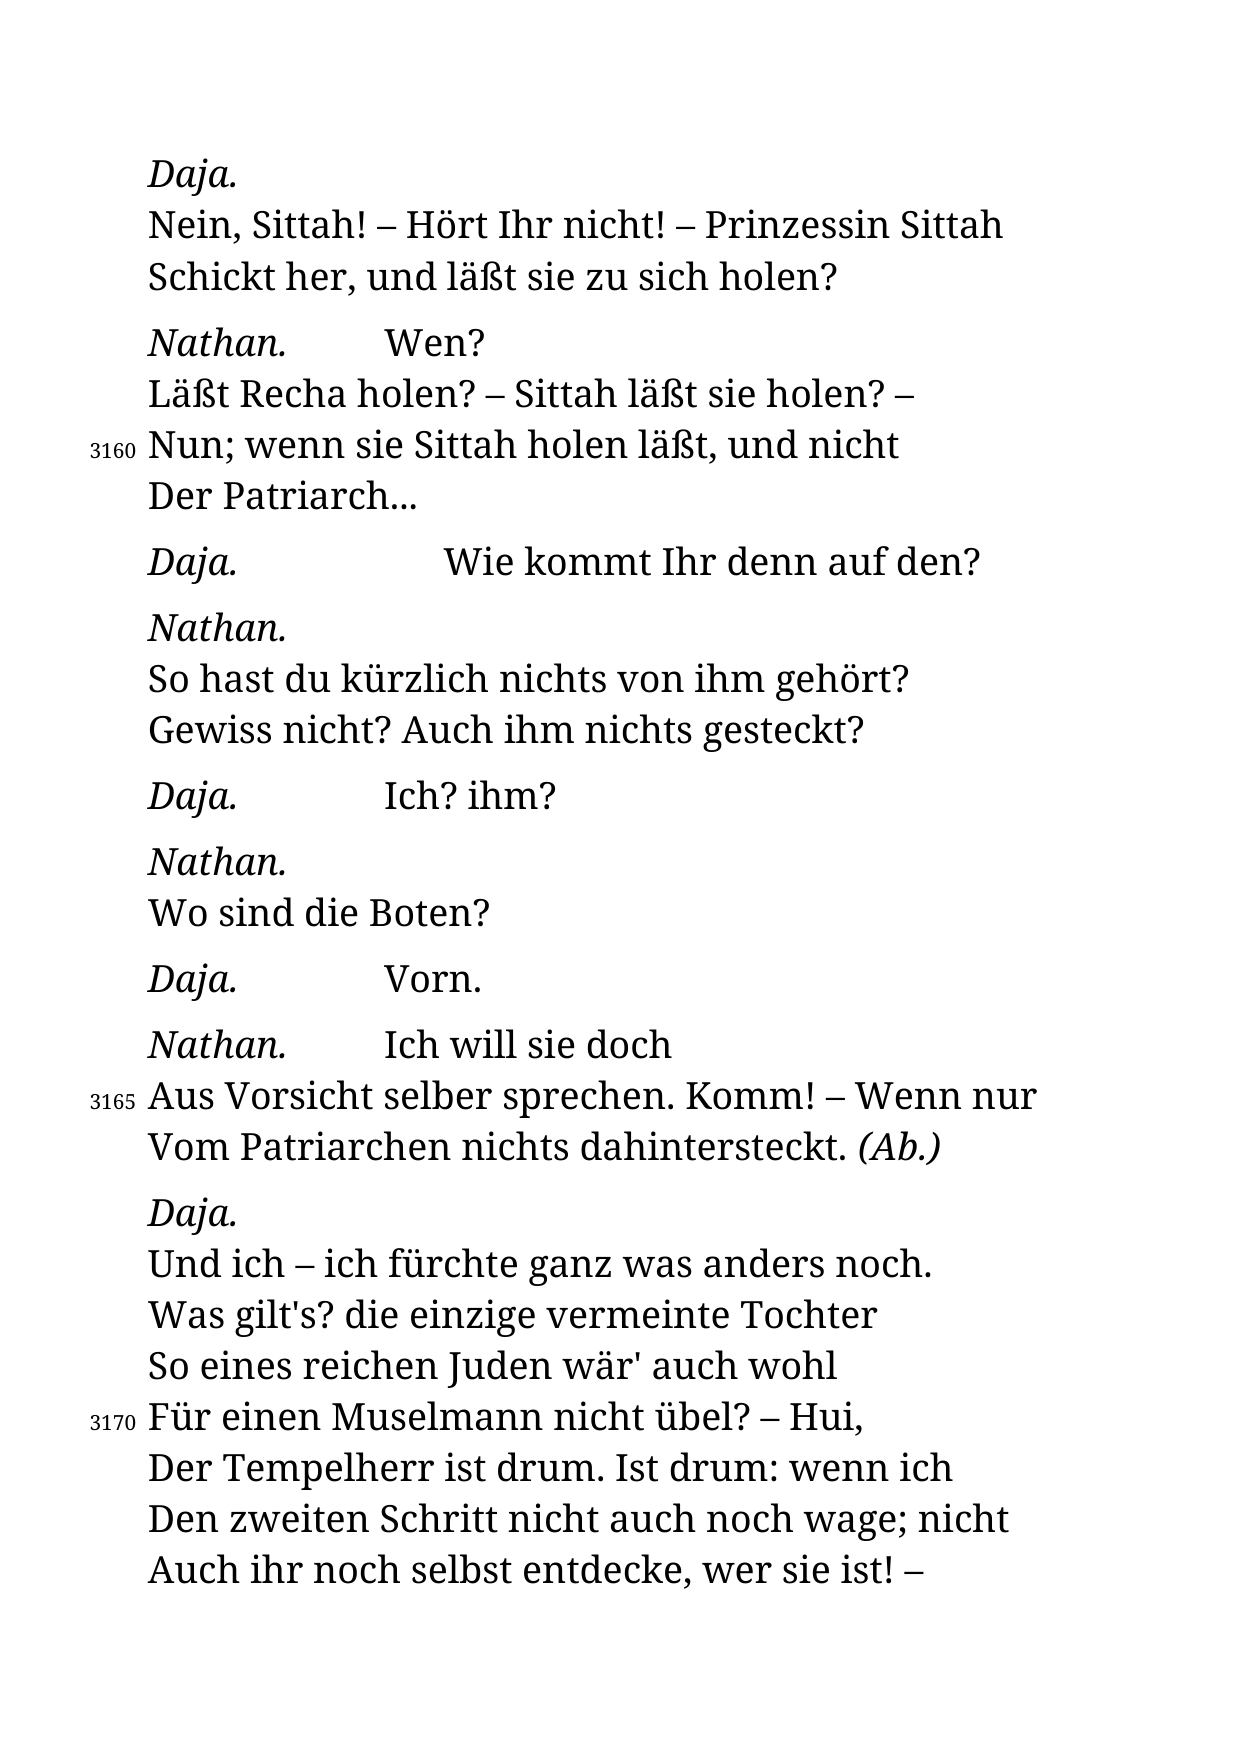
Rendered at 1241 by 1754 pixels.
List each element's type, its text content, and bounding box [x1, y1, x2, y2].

text So eines reichen Juden wär' auch wohl [148, 1339, 1092, 1391]
text Nathan. Ich will sie doch [148, 1018, 1092, 1069]
text Daja. [148, 148, 1092, 199]
text Auch ihr noch selbst entdecke, wer sie ist! – [148, 1544, 1092, 1595]
text Nein, Sittah! – Hört Ihr nicht! – Prinzessin Sittah [148, 199, 1092, 250]
text Den zweiten Schritt nicht auch noch wage; nicht [148, 1493, 1092, 1544]
text Nun; wenn sie Sittah holen läßt, und nicht [148, 418, 1092, 469]
text Daja. Wie kommt Ihr denn auf den? [148, 535, 1092, 586]
text Daja. [148, 1186, 1092, 1237]
text Nathan. [148, 835, 1092, 886]
text Vom Patriarchen nichts dahintersteckt. (Ab.) [148, 1120, 1092, 1171]
text Für einen Muselmann nicht übel? – Hui, [148, 1391, 1092, 1442]
text Der Patriarch... [148, 469, 1092, 520]
text Der Tempelherr ist drum. Ist drum: wenn ich [148, 1442, 1092, 1493]
text Daja. Vorn. [148, 952, 1092, 1003]
text Schickt her, und läßt sie zu sich holen? [148, 250, 1092, 301]
text Nathan. [148, 601, 1092, 652]
text Daja. Ich? ihm? [148, 769, 1092, 820]
text Aus Vorsicht selber sprechen. Komm! – Wenn nur [148, 1069, 1092, 1120]
text So hast du kürzlich nichts von ihm gehört? [148, 652, 1092, 703]
text Läßt Recha holen? – Sittah läßt sie holen? – [148, 367, 1092, 418]
text Nathan. Wen? [148, 316, 1092, 367]
text Was gilt's? die einzige vermeinte Tochter [148, 1288, 1092, 1339]
text Wo sind die Boten? [148, 886, 1092, 937]
text Und ich – ich fürchte ganz was anders noch. [148, 1237, 1092, 1288]
text Gewiss nicht? Auch ihm nichts gesteckt? [148, 703, 1092, 754]
